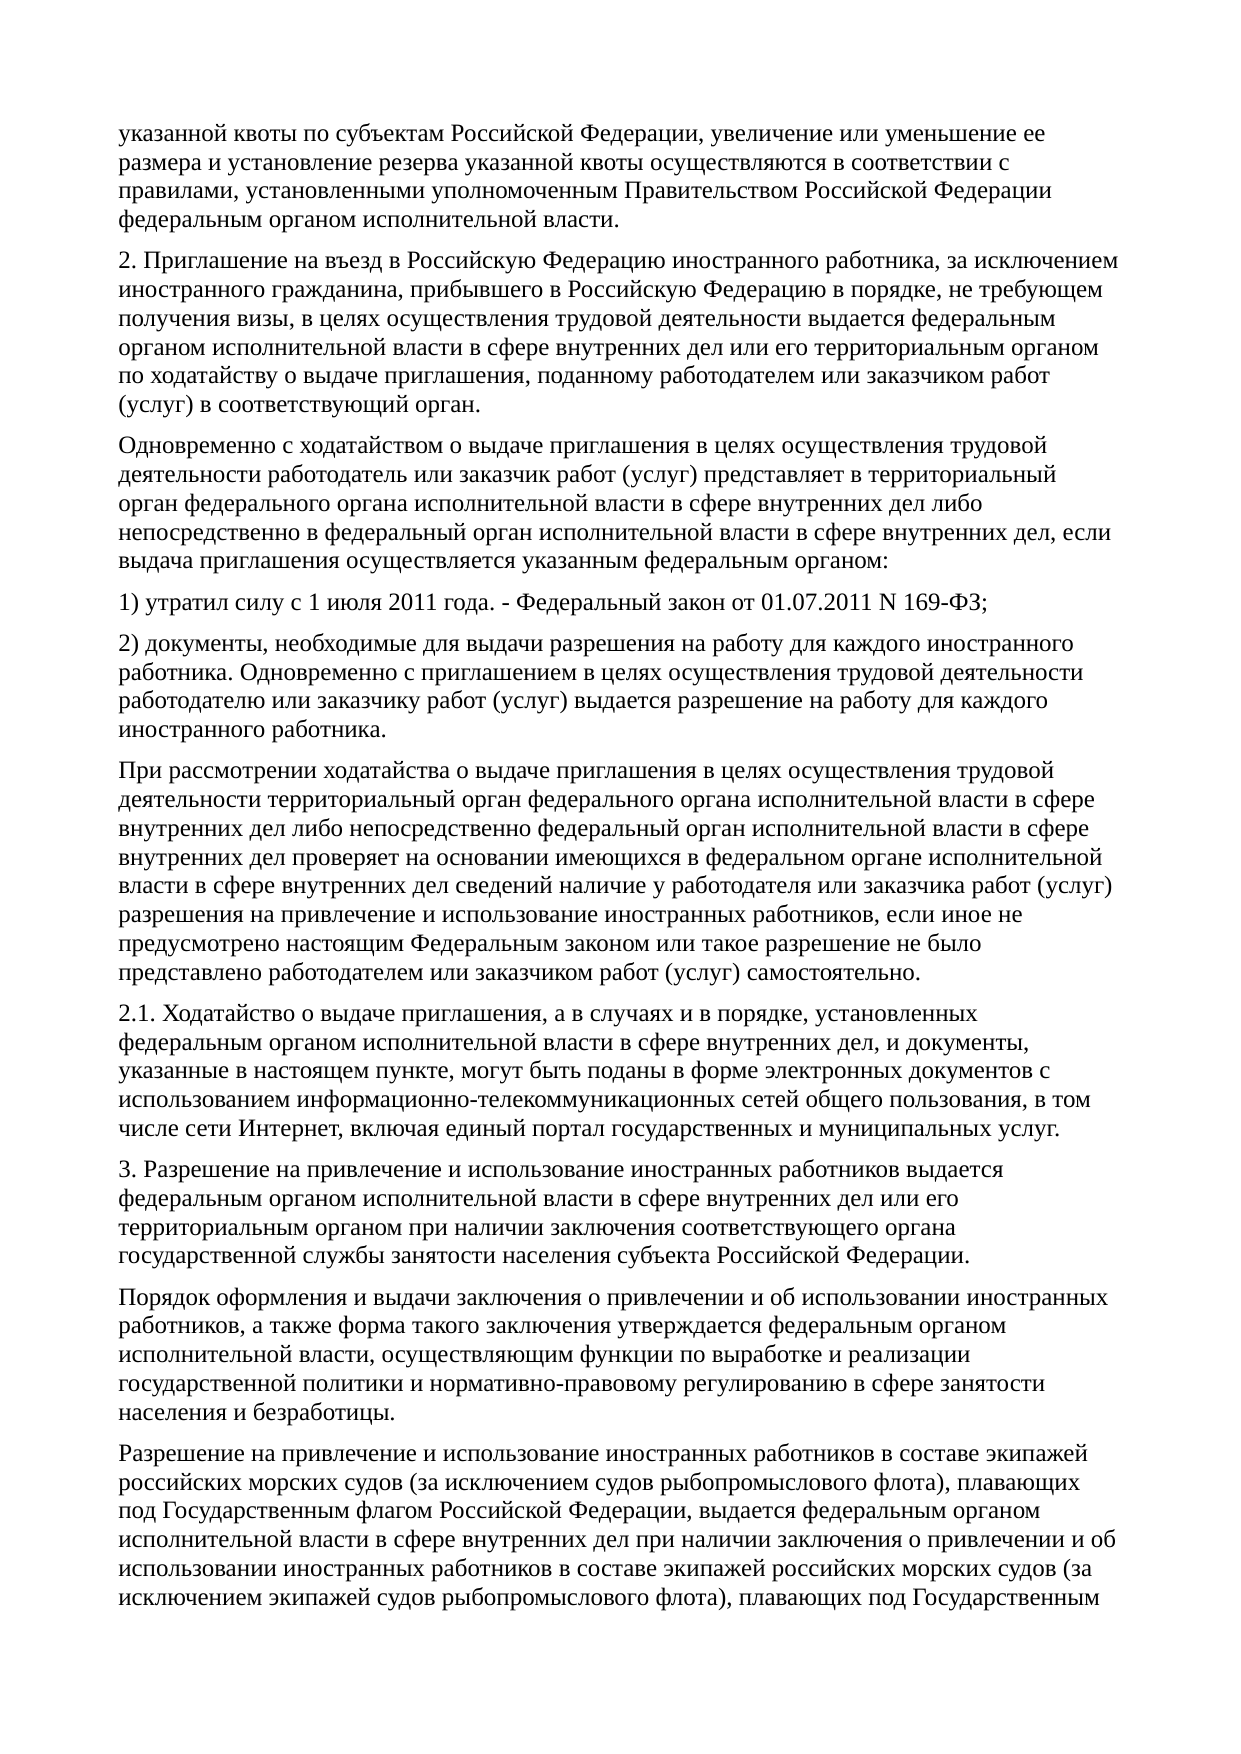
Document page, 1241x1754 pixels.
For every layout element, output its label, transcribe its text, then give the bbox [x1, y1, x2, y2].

text 1) утратил силу с 1 июля 2011 года. - Федеральный закон от 01.07.2011 N 169-ФЗ; [118, 587, 1122, 616]
text 2. Приглашение на въезд в Российскую Федерацию иностранного работника, за исключением иностранного гражданина, прибывшего в Российскую Федерацию в порядке, не требующем получения визы, в целях осуществления трудовой деятельности выдается федеральным органом исполнительной власти в сфере внутренних дел или его территориальным органом по ходатайству о выдаче приглашения, поданному работодателем или заказчиком работ (услуг) в соответствующий орган. [118, 246, 1122, 418]
text Одновременно с ходатайством о выдаче приглашения в целях осуществления трудовой деятельности работодатель или заказчик работ (услуг) представляет в территориальный орган федерального органа исполнительной власти в сфере внутренних дел либо непосредственно в федеральный орган исполнительной власти в сфере внутренних дел, если выдача приглашения осуществляется указанным федеральным органом: [118, 431, 1122, 574]
text 2) документы, необходимые для выдачи разрешения на работу для каждого иностранного работника. Одновременно с приглашением в целях осуществления трудовой деятельности работодателю или заказчику работ (услуг) выдается разрешение на работу для каждого иностранного работника. [118, 628, 1122, 743]
text Разрешение на привлечение и использование иностранных работников в составе экипажей российских морских судов (за исключением судов рыбопромыслового флота), плавающих под Государственным флагом Российской Федерации, выдается федеральным органом исполнительной власти в сфере внутренних дел при наличии заключения о привлечении и об использовании иностранных работников в составе экипажей российских морских судов (за исключением экипажей судов рыбопромыслового флота), плавающих под Государственным [118, 1438, 1122, 1611]
text При рассмотрении ходатайства о выдаче приглашения в целях осуществления трудовой деятельности территориальный орган федерального органа исполнительной власти в сфере внутренних дел либо непосредственно федеральный орган исполнительной власти в сфере внутренних дел проверяет на основании имеющихся в федеральном органе исполнительной власти в сфере внутренних дел сведений наличие у работодателя или заказчика работ (услуг) разрешения на привлечение и использование иностранных работников, если иное не предусмотрено настоящим Федеральным законом или такое разрешение не было представлено работодателем или заказчиком работ (услуг) самостоятельно. [118, 756, 1122, 986]
text указанной квоты по субъектам Российской Федерации, увеличение или уменьшение ее размера и установление резерва указанной квоты осуществляются в соответствии с правилами, установленными уполномоченным Правительством Российской Федерации федеральным органом исполнительной власти. [118, 118, 1122, 233]
text 3. Разрешение на привлечение и использование иностранных работников выдается федеральным органом исполнительной власти в сфере внутренних дел или его территориальным органом при наличии заключения соответствующего органа государственной службы занятости населения субъекта Российской Федерации. [118, 1154, 1122, 1269]
text 2.1. Ходатайство о выдаче приглашения, а в случаях и в порядке, установленных федеральным органом исполнительной власти в сфере внутренних дел, и документы, указанные в настоящем пункте, могут быть поданы в форме электронных документов с использованием информационно-телекоммуникационных сетей общего пользования, в том числе сети Интернет, включая единый портал государственных и муниципальных услуг. [118, 998, 1122, 1142]
text Порядок оформления и выдачи заключения о привлечении и об использовании иностранных работников, а также форма такого заключения утверждается федеральным органом исполнительной власти, осуществляющим функции по выработке и реализации государственной политики и нормативно-правовому регулированию в сфере занятости населения и безработицы. [118, 1282, 1122, 1426]
